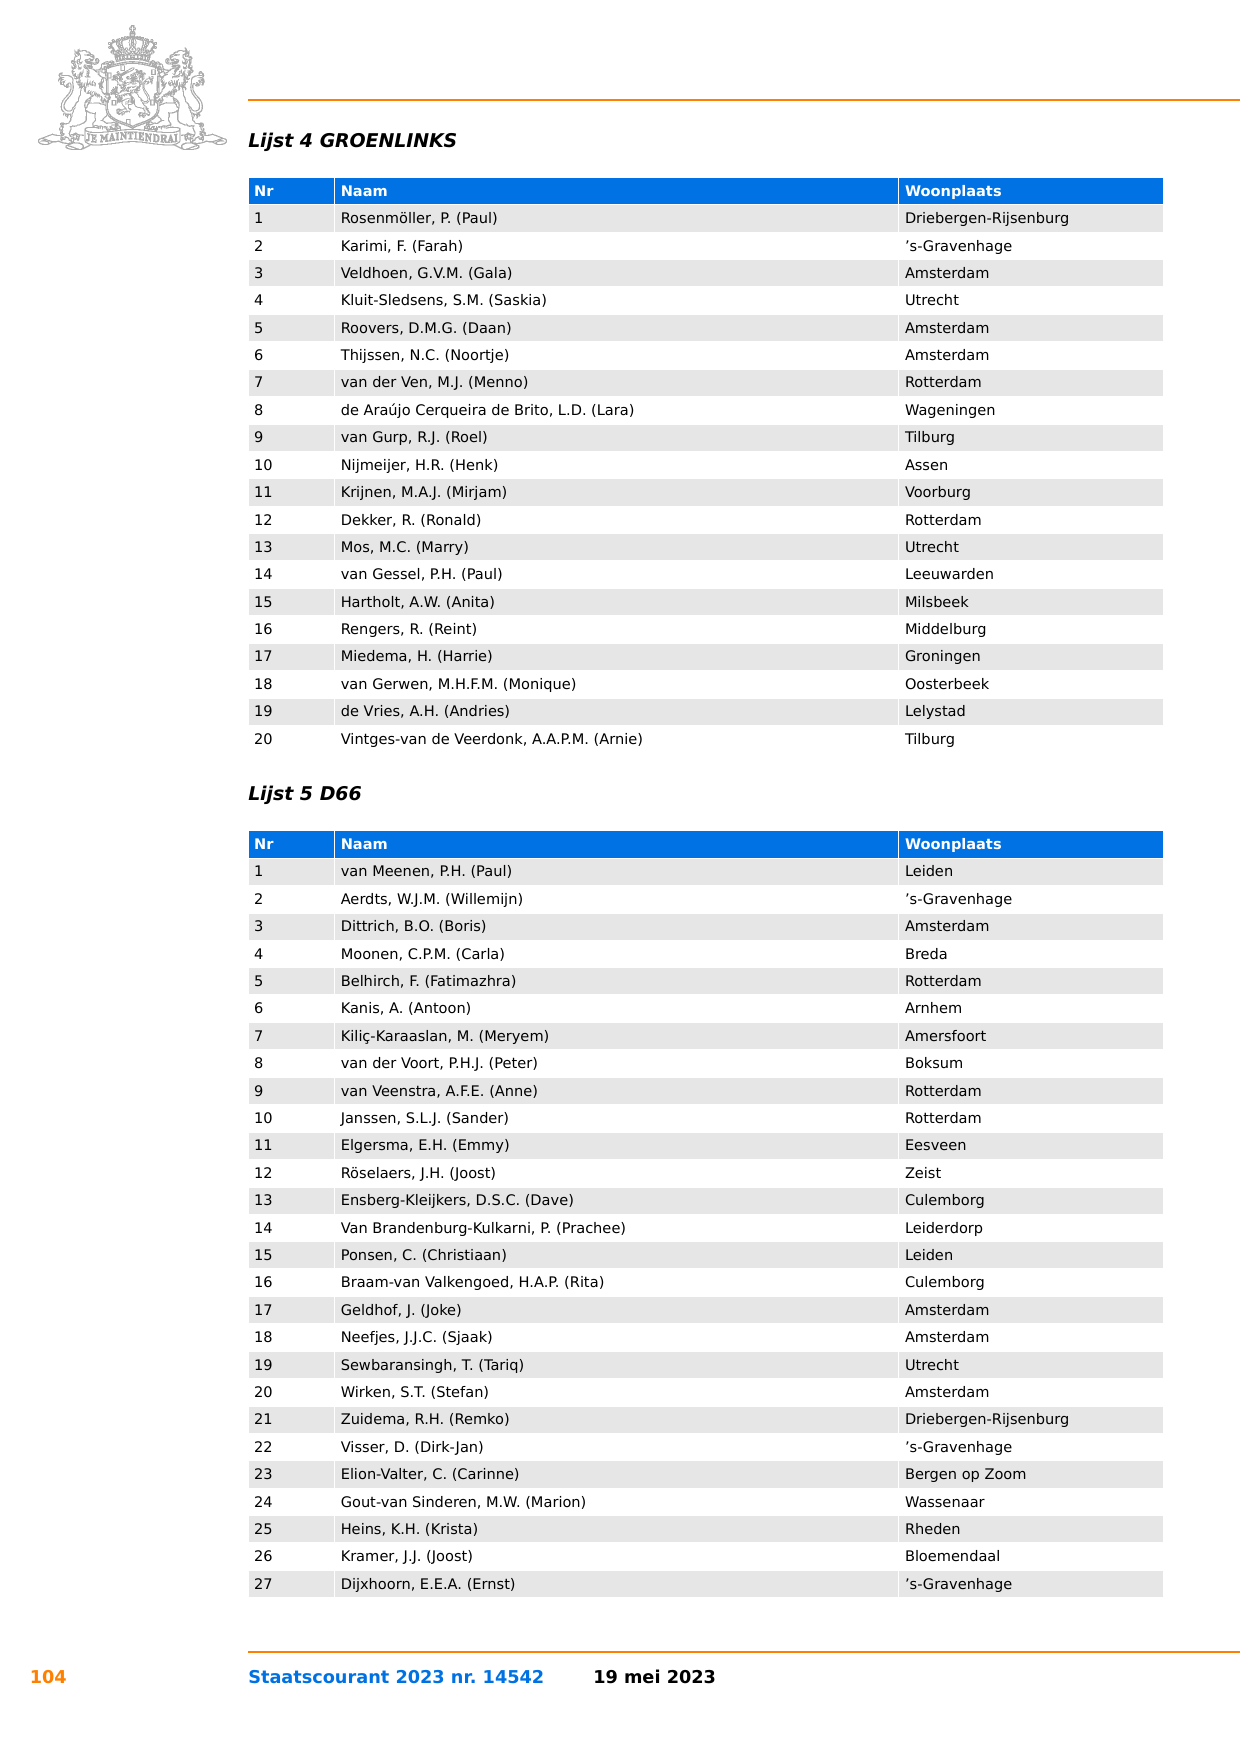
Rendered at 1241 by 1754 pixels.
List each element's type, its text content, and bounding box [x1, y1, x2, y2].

table_cell Rengers, R. (Reint) [335, 616, 898, 643]
table_header Nr [249, 178, 334, 204]
table_cell 19 [249, 699, 334, 725]
table_cell 17 [249, 1297, 334, 1323]
table_cell Thijssen, N.C. (Noortje) [335, 342, 898, 369]
table_cell 3 [249, 914, 334, 940]
table_cell 19 [249, 1352, 334, 1378]
table_cell Amsterdam [899, 315, 1163, 341]
table_cell Janssen, S.L.J. (Sander) [335, 1105, 898, 1132]
table_cell Assen [899, 452, 1163, 478]
table_cell Dijxhoorn, E.E.A. (Ernst) [335, 1571, 898, 1597]
table_cell Aerdts, W.J.M. (Willemijn) [335, 886, 898, 912]
table_cell Neefjes, J.J.C. (Sjaak) [335, 1324, 898, 1351]
table_cell Leiderdorp [899, 1215, 1163, 1241]
table_cell Heins, K.H. (Krista) [335, 1516, 898, 1542]
table_cell 17 [249, 644, 334, 670]
table_cell 2 [249, 886, 334, 912]
table_cell Tilburg [899, 425, 1163, 451]
table_cell Mos, M.C. (Marry) [335, 534, 898, 560]
table_cell Kramer, J.J. (Joost) [335, 1544, 898, 1570]
table_cell 6 [249, 996, 334, 1022]
table_cell Bloemendaal [899, 1544, 1163, 1570]
table_cell Arnhem [899, 996, 1163, 1022]
table_cell 12 [249, 1160, 334, 1186]
table_cell Groningen [899, 644, 1163, 670]
table_cell 14 [249, 1215, 334, 1241]
table_cell Leiden [899, 1242, 1163, 1268]
table_cell Moonen, C.P.M. (Carla) [335, 941, 898, 967]
table_header Naam [335, 831, 898, 858]
table_cell Kiliç-Karaaslan, M. (Meryem) [335, 1023, 898, 1049]
table_cell 16 [249, 616, 334, 643]
table_cell Roovers, D.M.G. (Daan) [335, 315, 898, 341]
table_cell Amsterdam [899, 1379, 1163, 1406]
table_cell Elgersma, E.H. (Emmy) [335, 1133, 898, 1159]
table_cell Nijmeijer, H.R. (Henk) [335, 452, 898, 478]
table_cell Lelystad [899, 699, 1163, 725]
table_cell Breda [899, 941, 1163, 967]
table_cell Tilburg [899, 726, 1163, 752]
table_cell 15 [249, 1242, 334, 1268]
table_cell Utrecht [899, 288, 1163, 314]
table_cell Utrecht [899, 534, 1163, 560]
table_cell Kanis, A. (Antoon) [335, 996, 898, 1022]
table_cell van Veenstra, A.F.E. (Anne) [335, 1078, 898, 1104]
table_cell Veldhoen, G.V.M. (Gala) [335, 260, 898, 286]
table_cell 24 [249, 1489, 334, 1515]
table_cell Bergen op Zoom [899, 1461, 1163, 1488]
table_cell Amsterdam [899, 260, 1163, 286]
table_cell 22 [249, 1434, 334, 1460]
table_cell 1 [249, 859, 334, 885]
table_cell Dekker, R. (Ronald) [335, 507, 898, 533]
table_cell 9 [249, 425, 334, 451]
table_cell Ensberg-Kleijkers, D.S.C. (Dave) [335, 1188, 898, 1214]
table_cell 8 [249, 1050, 334, 1077]
table_cell Rheden [899, 1516, 1163, 1542]
table_cell Wirken, S.T. (Stefan) [335, 1379, 898, 1406]
table_cell Karimi, F. (Farah) [335, 233, 898, 259]
table_cell 5 [249, 315, 334, 341]
table_header Woonplaats [899, 831, 1163, 858]
table_cell 26 [249, 1544, 334, 1570]
subtitle Lijst 4 GROENLINKS [248, 130, 1163, 152]
table_cell Rotterdam [899, 507, 1163, 533]
table_cell Oosterbeek [899, 671, 1163, 697]
table_header Naam [335, 178, 898, 204]
table_cell Amsterdam [899, 342, 1163, 369]
table_cell Amsterdam [899, 1297, 1163, 1323]
table_cell Boksum [899, 1050, 1163, 1077]
table_header Woonplaats [899, 178, 1163, 204]
table_cell Voorburg [899, 479, 1163, 506]
subtitle Lijst 5 D66 [248, 783, 1163, 805]
table_cell ’s-Gravenhage [899, 233, 1163, 259]
table_cell ’s-Gravenhage [899, 886, 1163, 912]
table_cell 11 [249, 1133, 334, 1159]
table_cell Amsterdam [899, 914, 1163, 940]
table_cell 21 [249, 1407, 334, 1433]
table_cell Leiden [899, 859, 1163, 885]
table_cell Zuidema, R.H. (Remko) [335, 1407, 898, 1433]
table_cell Rosenmöller, P. (Paul) [335, 205, 898, 232]
table_cell Braam-van Valkengoed, H.A.P. (Rita) [335, 1270, 898, 1296]
table_cell Visser, D. (Dirk-Jan) [335, 1434, 898, 1460]
picture [38, 25, 227, 150]
table_cell Amersfoort [899, 1023, 1163, 1049]
table_cell Leeuwarden [899, 561, 1163, 588]
table_cell Röselaers, J.H. (Joost) [335, 1160, 898, 1186]
table_cell Kluit-Sledsens, S.M. (Saskia) [335, 288, 898, 314]
table_cell van Gerwen, M.H.F.M. (Monique) [335, 671, 898, 697]
table_cell Vintges-van de Veerdonk, A.A.P.M. (Arnie) [335, 726, 898, 752]
table_cell 5 [249, 968, 334, 994]
table_cell 13 [249, 1188, 334, 1214]
table_cell Krijnen, M.A.J. (Mirjam) [335, 479, 898, 506]
table_cell Wassenaar [899, 1489, 1163, 1515]
table_cell Culemborg [899, 1188, 1163, 1214]
table_cell Wageningen [899, 397, 1163, 423]
table_cell 3 [249, 260, 334, 286]
table_cell 10 [249, 452, 334, 478]
table_cell van Meenen, P.H. (Paul) [335, 859, 898, 885]
table_cell 18 [249, 1324, 334, 1351]
table_cell ’s-Gravenhage [899, 1434, 1163, 1460]
table_cell Rotterdam [899, 1078, 1163, 1104]
table_cell Utrecht [899, 1352, 1163, 1378]
table_cell 18 [249, 671, 334, 697]
table_cell 7 [249, 370, 334, 396]
table_cell Culemborg [899, 1270, 1163, 1296]
table_cell van Gessel, P.H. (Paul) [335, 561, 898, 588]
table_cell de Vries, A.H. (Andries) [335, 699, 898, 725]
table_cell 6 [249, 342, 334, 369]
table_cell Milsbeek [899, 589, 1163, 615]
table_cell 10 [249, 1105, 334, 1132]
table_cell 2 [249, 233, 334, 259]
table_cell Rotterdam [899, 968, 1163, 994]
table_cell 16 [249, 1270, 334, 1296]
table_cell Van Brandenburg-Kulkarni, P. (Prachee) [335, 1215, 898, 1241]
table_cell 20 [249, 1379, 334, 1406]
table_cell 11 [249, 479, 334, 506]
table_cell Driebergen-Rijsenburg [899, 205, 1163, 232]
table_cell Zeist [899, 1160, 1163, 1186]
table_cell Ponsen, C. (Christiaan) [335, 1242, 898, 1268]
table_cell van der Ven, M.J. (Menno) [335, 370, 898, 396]
table_cell Geldhof, J. (Joke) [335, 1297, 898, 1323]
table_cell 8 [249, 397, 334, 423]
table_cell Middelburg [899, 616, 1163, 643]
table_cell Rotterdam [899, 1105, 1163, 1132]
table_cell ’s-Gravenhage [899, 1571, 1163, 1597]
table_cell 27 [249, 1571, 334, 1597]
table_cell 23 [249, 1461, 334, 1488]
table_cell 14 [249, 561, 334, 588]
table_cell Belhirch, F. (Fatimazhra) [335, 968, 898, 994]
table_cell Eesveen [899, 1133, 1163, 1159]
table_cell van Gurp, R.J. (Roel) [335, 425, 898, 451]
table_cell Gout-van Sinderen, M.W. (Marion) [335, 1489, 898, 1515]
table_cell Sewbaransingh, T. (Tariq) [335, 1352, 898, 1378]
table_cell 9 [249, 1078, 334, 1104]
table_header Nr [249, 831, 334, 858]
table_cell 13 [249, 534, 334, 560]
table_cell Amsterdam [899, 1324, 1163, 1351]
table_cell 15 [249, 589, 334, 615]
table_cell 4 [249, 288, 334, 314]
table_cell de Araújo Cerqueira de Brito, L.D. (Lara) [335, 397, 898, 423]
table_cell 7 [249, 1023, 334, 1049]
table_cell Dittrich, B.O. (Boris) [335, 914, 898, 940]
table_cell van der Voort, P.H.J. (Peter) [335, 1050, 898, 1077]
table_cell 4 [249, 941, 334, 967]
table_cell Elion-Valter, C. (Carinne) [335, 1461, 898, 1488]
table_cell Rotterdam [899, 370, 1163, 396]
table_cell 20 [249, 726, 334, 752]
table_cell 1 [249, 205, 334, 232]
table_cell Driebergen-Rijsenburg [899, 1407, 1163, 1433]
table_cell Miedema, H. (Harrie) [335, 644, 898, 670]
table_cell Hartholt, A.W. (Anita) [335, 589, 898, 615]
table_cell 12 [249, 507, 334, 533]
table_cell 25 [249, 1516, 334, 1542]
